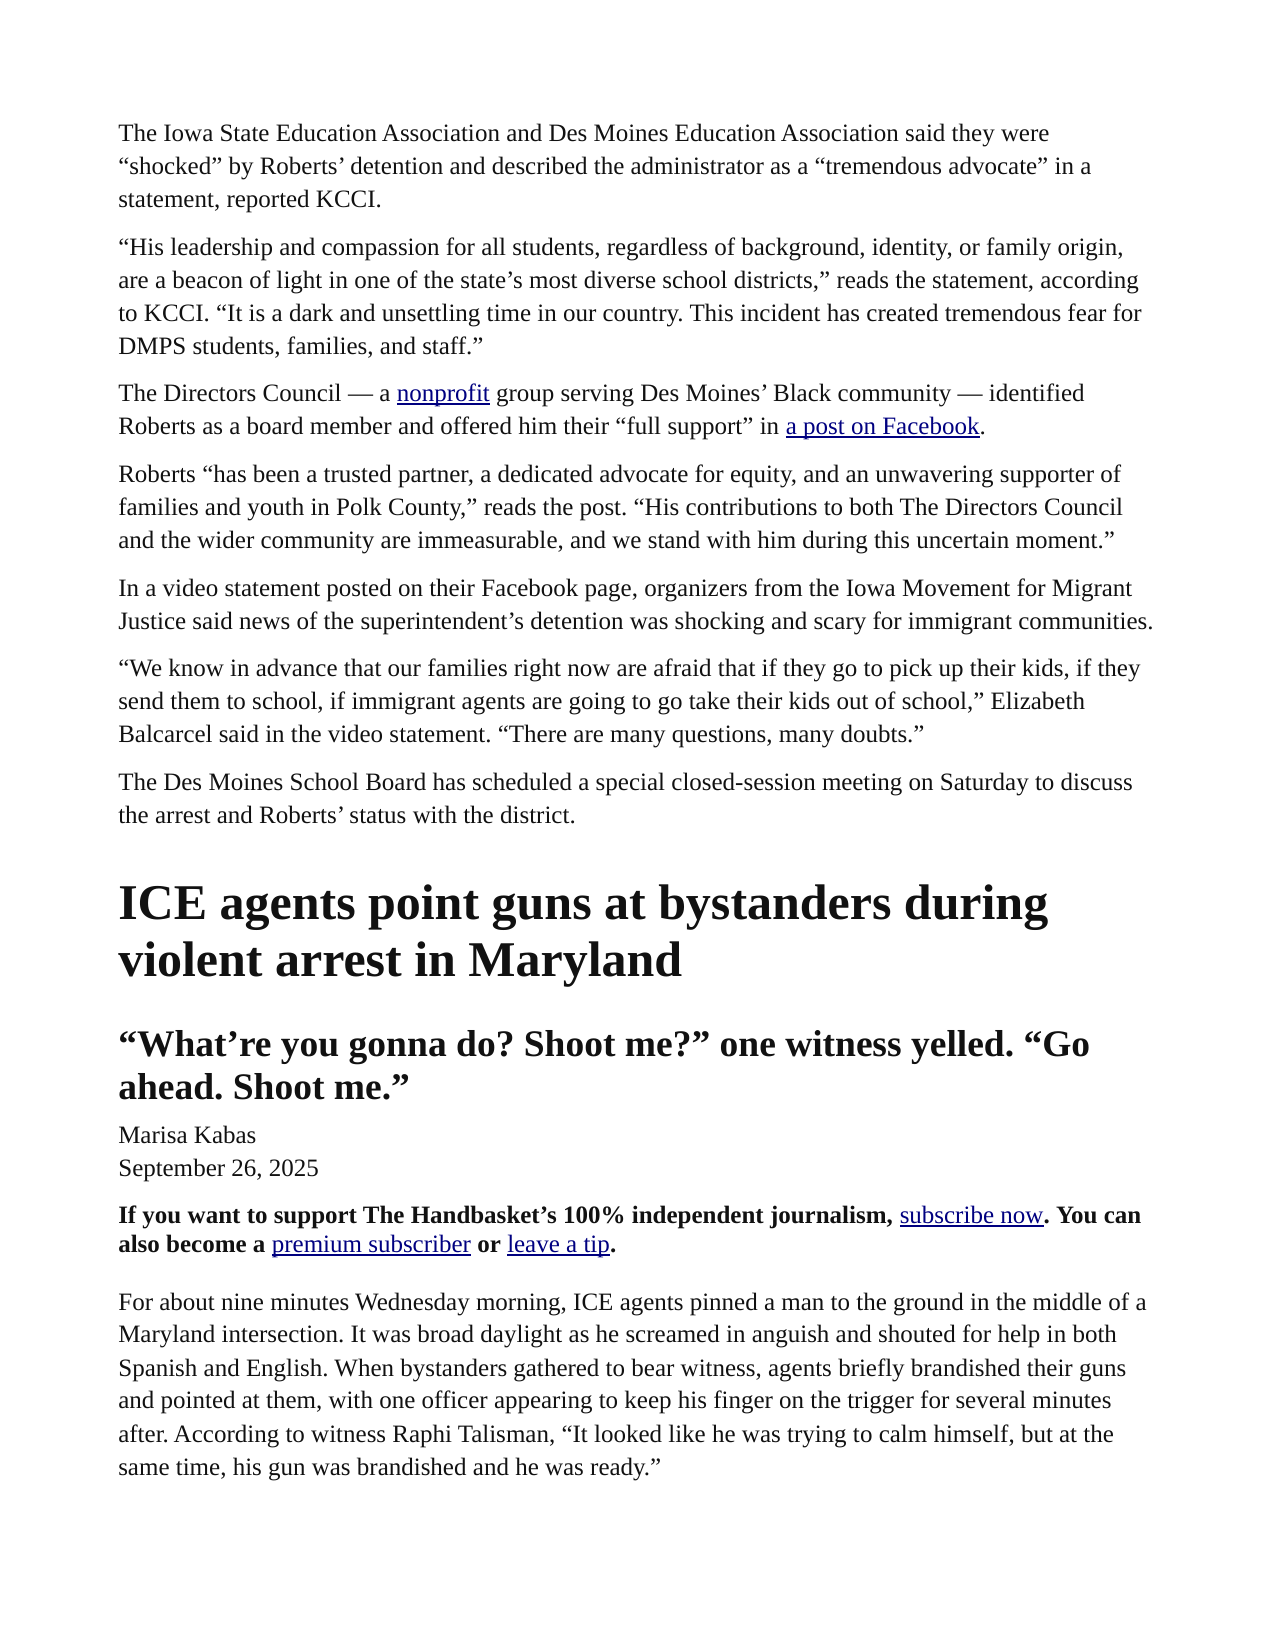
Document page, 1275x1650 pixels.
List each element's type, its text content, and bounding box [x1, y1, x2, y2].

subtitle “What’re you gonna do? Shoot me?” one witness yelled. “Go ahead. Shoot me.” [118, 1021, 1157, 1107]
subtitle ICE agents point guns at bystanders during violent arrest in Maryland [118, 873, 1157, 988]
text For about nine minutes Wednesday morning, ICE agents pinned a man to the ground in the middle of a Maryland intersection. It was broad daylight as he screamed in anguish and shouted for help in both Spanish and English. When bystanders gathered to bear witness, agents briefly brandished their guns and pointed at them, with one officer appearing to keep his finger on the trigger for several minutes after. According to witness Raphi Talisman, “It looked like he was trying to calm himself, but at the same time, his gun was brandished and he was ready.” [118, 1287, 1157, 1480]
text Marisa Kabas September 26, 2025 [118, 1120, 1157, 1181]
text The Iowa State Education Association and Des Moines Education Association said they were “shocked” by Roberts’ detention and described the administrator as a “tremendous advocate” in a statement, reported KCCI. [118, 118, 1157, 213]
text Roberts “has been a trusted partner, a dedicated advocate for equity, and an unwavering supporter of families and youth in Polk County,” reads the post. “His contributions to both The Directors Council and the wider community are immeasurable, and we stand with him during this uncertain moment.” [118, 459, 1157, 554]
text If you want to support The Handbasket’s 100% independent journalism, subscribe now. You can also become a premium subscriber or leave a tip. [118, 1200, 1157, 1258]
text The Directors Council — a nonprofit group serving Des Moines’ Black community — identified Roberts as a board member and offered him their “full support” in a post on Facebook. [118, 378, 1157, 440]
text “We know in advance that our families right now are afraid that if they go to pick up their kids, if they send them to school, if immigrant agents are going to go take their kids out of school,” Elizabeth Balcarcel said in the video statement. “There are many questions, many doubts.” [118, 653, 1157, 748]
text The Des Moines School Board has scheduled a special closed-session meeting on Saturday to discuss the arrest and Roberts’ status with the district. [118, 767, 1157, 829]
text In a video statement posted on their Facebook page, organizers from the Iowa Movement for Migrant Justice said news of the superintendent’s detention was shocking and scary for immigrant communities. [118, 573, 1157, 634]
text “His leadership and compassion for all students, regardless of background, identity, or family origin, are a beacon of light in one of the state’s most diverse school districts,” reads the statement, according to KCCI. “It is a dark and unsettling time in our country. This incident has created tremendous fear for DMPS students, families, and staff.” [118, 232, 1157, 359]
